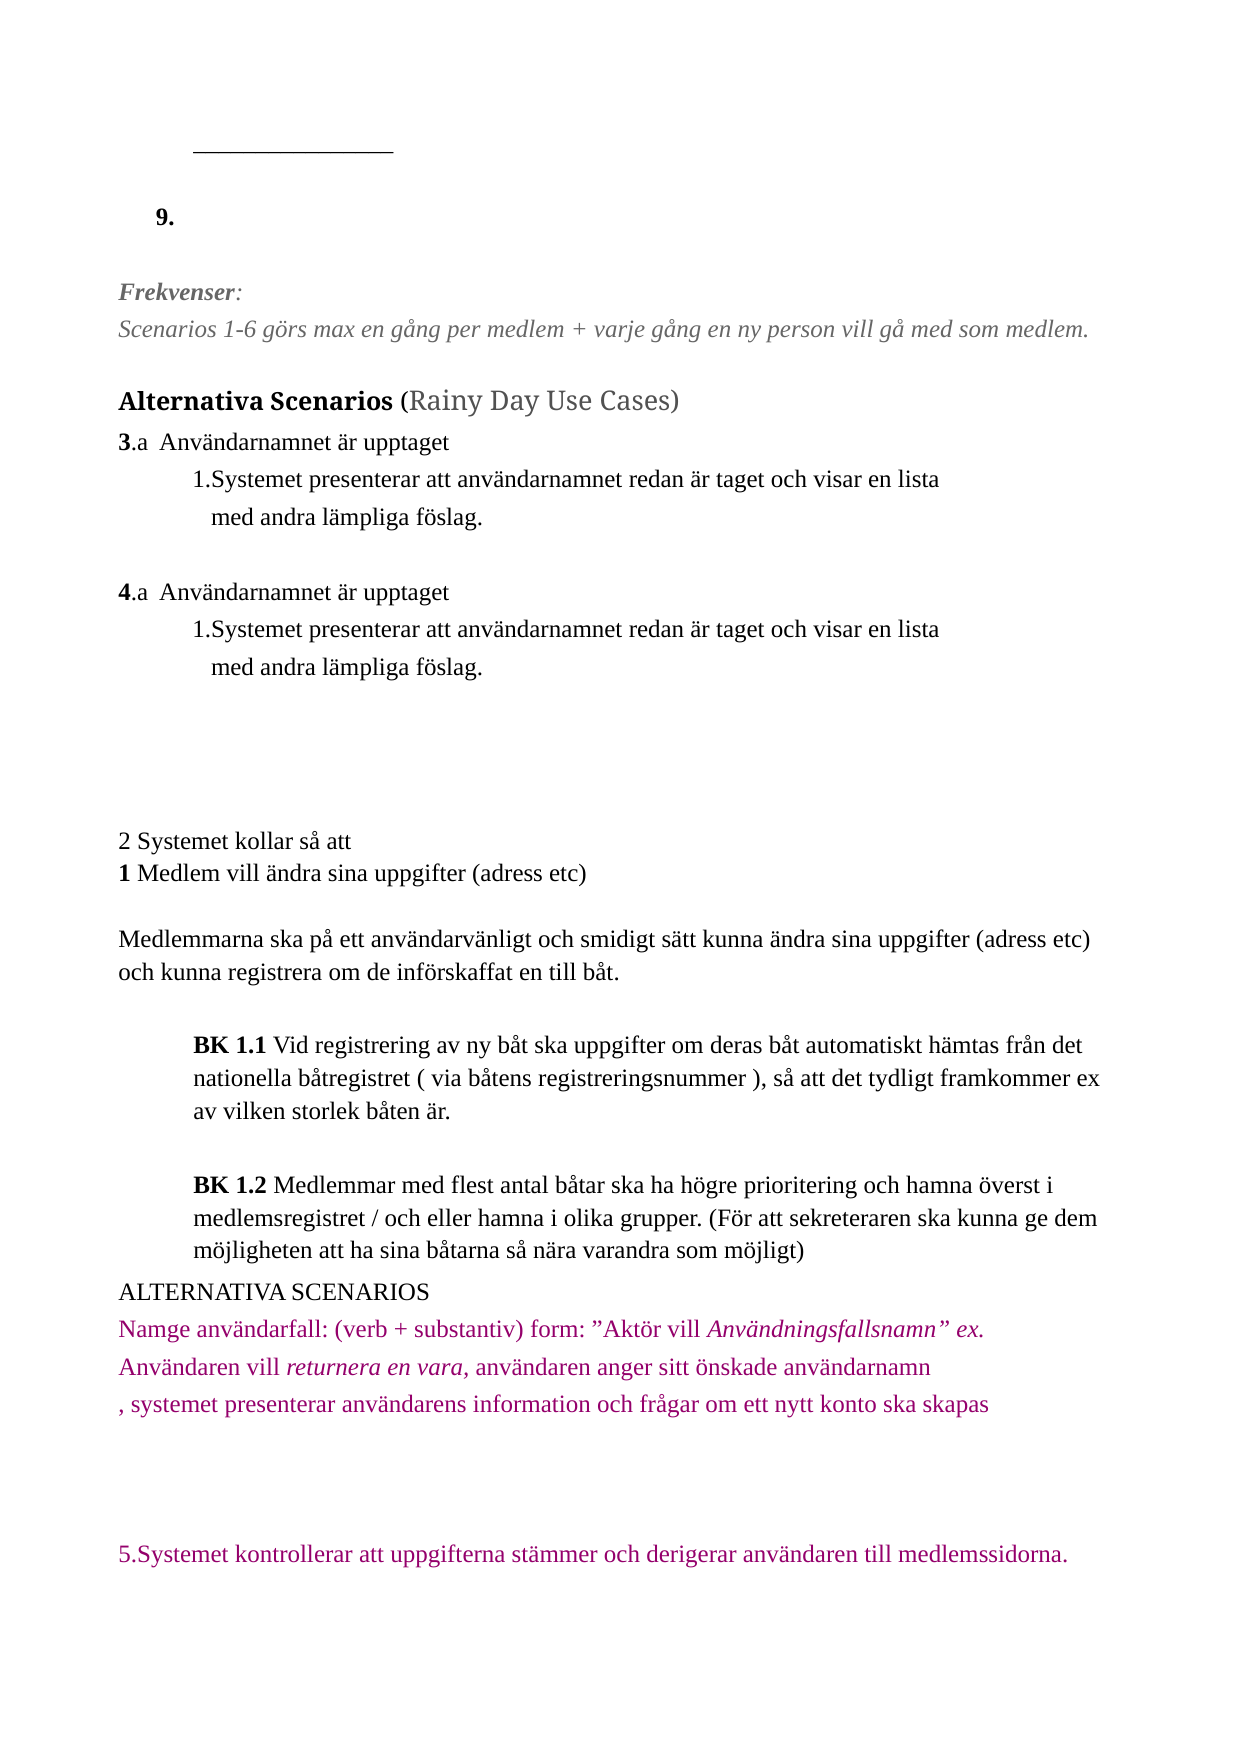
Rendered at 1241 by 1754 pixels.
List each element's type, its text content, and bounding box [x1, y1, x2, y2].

list ________________ [156, 118, 1122, 156]
text Scenarios 1-6 görs max en gång per medlem + varje gång en ny person vill gå med som medlem. [118, 306, 1122, 343]
text 2 Systemet kollar så att [118, 826, 1122, 854]
text 4.a Användarnamnet är upptaget [118, 568, 1122, 606]
text BK 1.2 Medlemmar med flest antal båtar ska ha högre prioritering och hamna överst i medlemsregistret / och eller hamna i olika grupper. (För att sekreteraren ska kunna ge dem möjligheten att ha sina båtarna så nära varandra som möjligt) [193, 1170, 1122, 1264]
text BK 1.1 Vid registrering av ny båt ska uppgifter om deras båt automatiskt hämtas från det nationella båtregistret ( via båtens registreringsnummer ), så att det tydligt framkommer ex av vilken storlek båten är. [193, 1031, 1122, 1125]
text 1.Systemet presenterar att användarnamnet redan är taget och visar en lista med andra lämpliga föslag. [118, 456, 1122, 531]
text 3.a Användarnamnet är upptaget [118, 418, 1122, 456]
text Medlemmarna ska på ett användarvänligt och smidigt sätt kunna ändra sina uppgifter (adress etc) och kunna registrera om de införskaffat en till båt. [118, 924, 1122, 985]
text Användaren vill returnera en vara, användaren anger sitt önskade användarnamn [118, 1343, 1122, 1381]
text 1.Systemet presenterar att användarnamnet redan är taget och visar en lista med andra lämpliga föslag. [118, 606, 1122, 681]
text Namge användarfall: (verb + substantiv) form: ”Aktör vill Användningsfallsnamn” ex. [118, 1306, 1122, 1343]
text 1 Medlem vill ändra sina uppgifter (adress etc) [118, 858, 1122, 887]
text Alternativa Scenarios (Rainy Day Use Cases) [118, 381, 1122, 418]
text 5.Systemet kontrollerar att uppgifterna stämmer och derigerar användaren till medlemssidorna. [118, 1531, 1122, 1568]
text Frekvenser: [118, 268, 1122, 306]
text , systemet presenterar användarens information och frågar om ett nytt konto ska skapas [118, 1381, 1122, 1418]
text ALTERNATIVA SCENARIOS [118, 1268, 1122, 1306]
